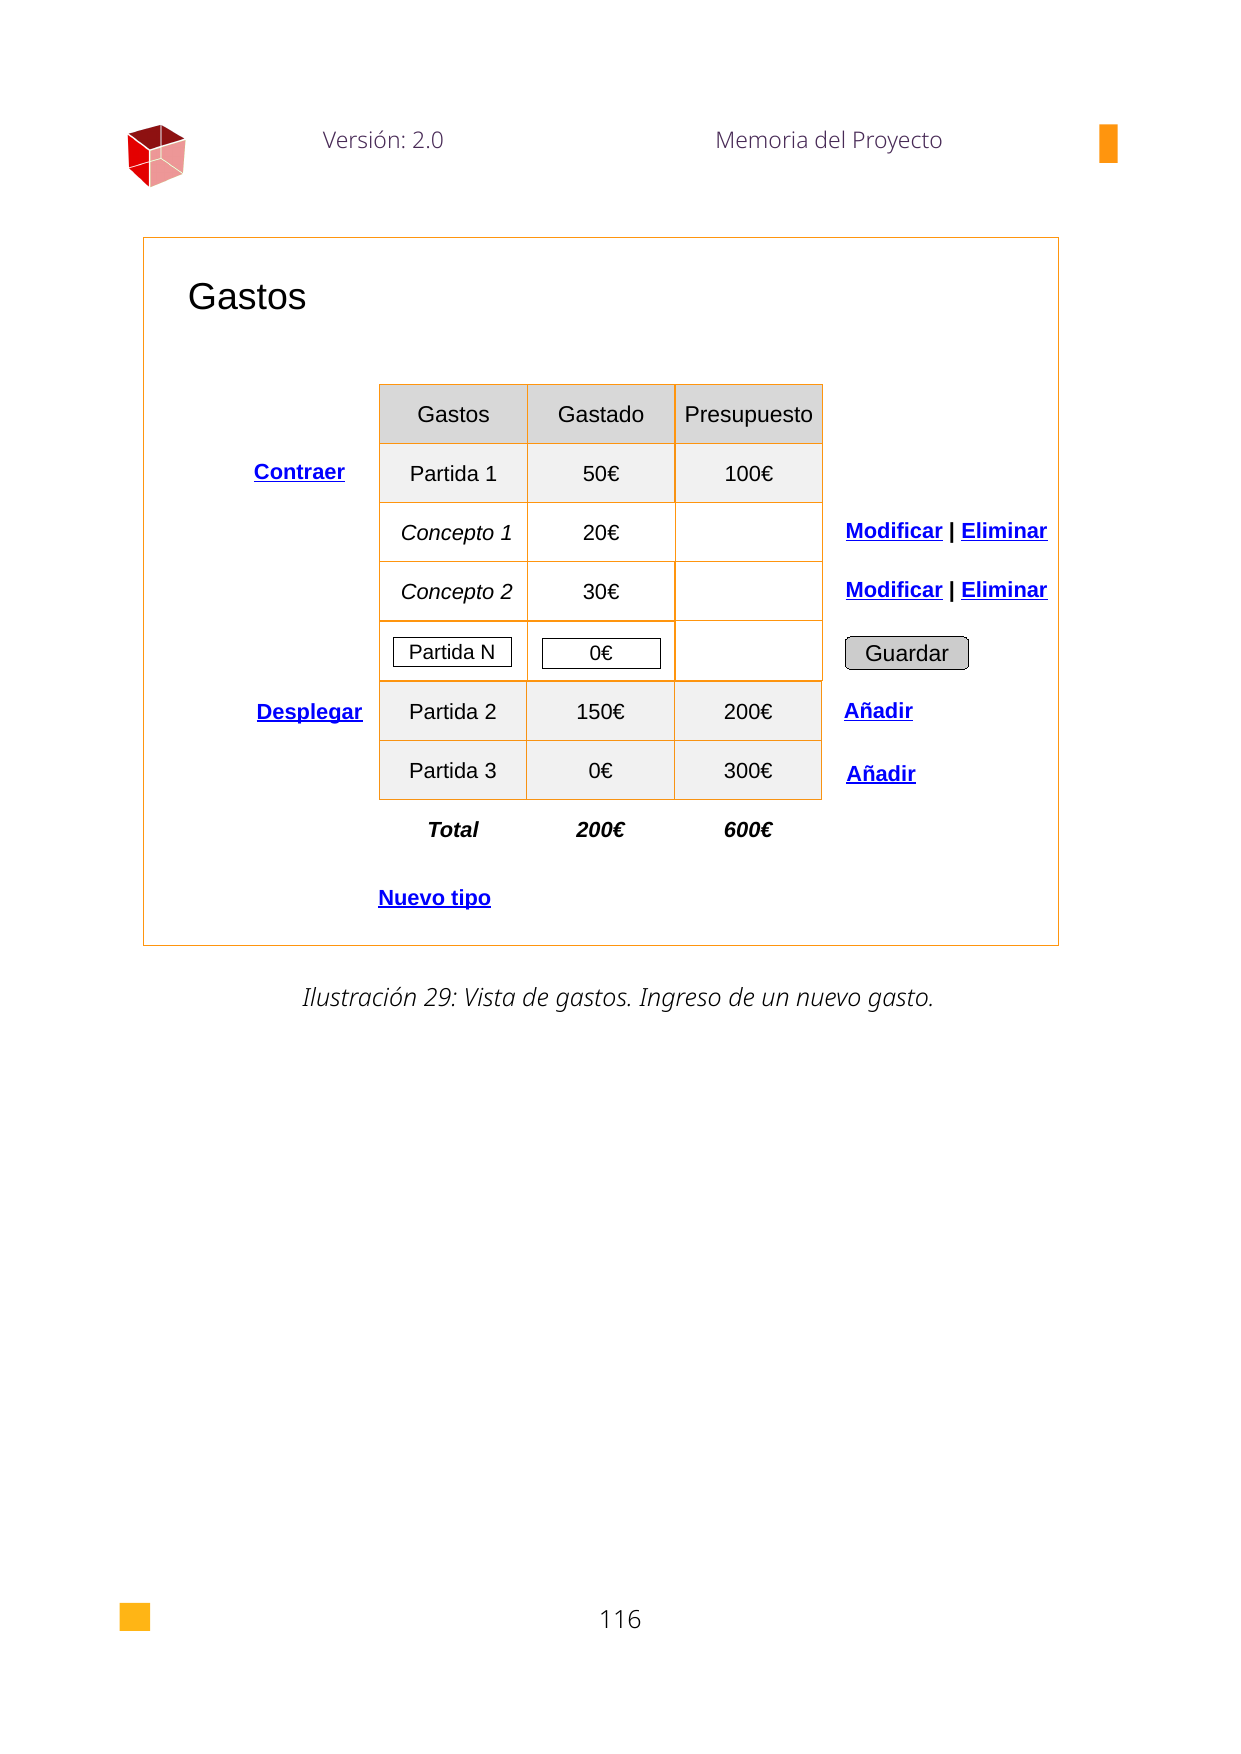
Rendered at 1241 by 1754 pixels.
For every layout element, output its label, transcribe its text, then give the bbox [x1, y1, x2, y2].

picture [123, 123, 189, 189]
text Ilustración 29: Vista de gastos. Ingreso de un nuevo gasto. [118, 237, 1122, 1014]
